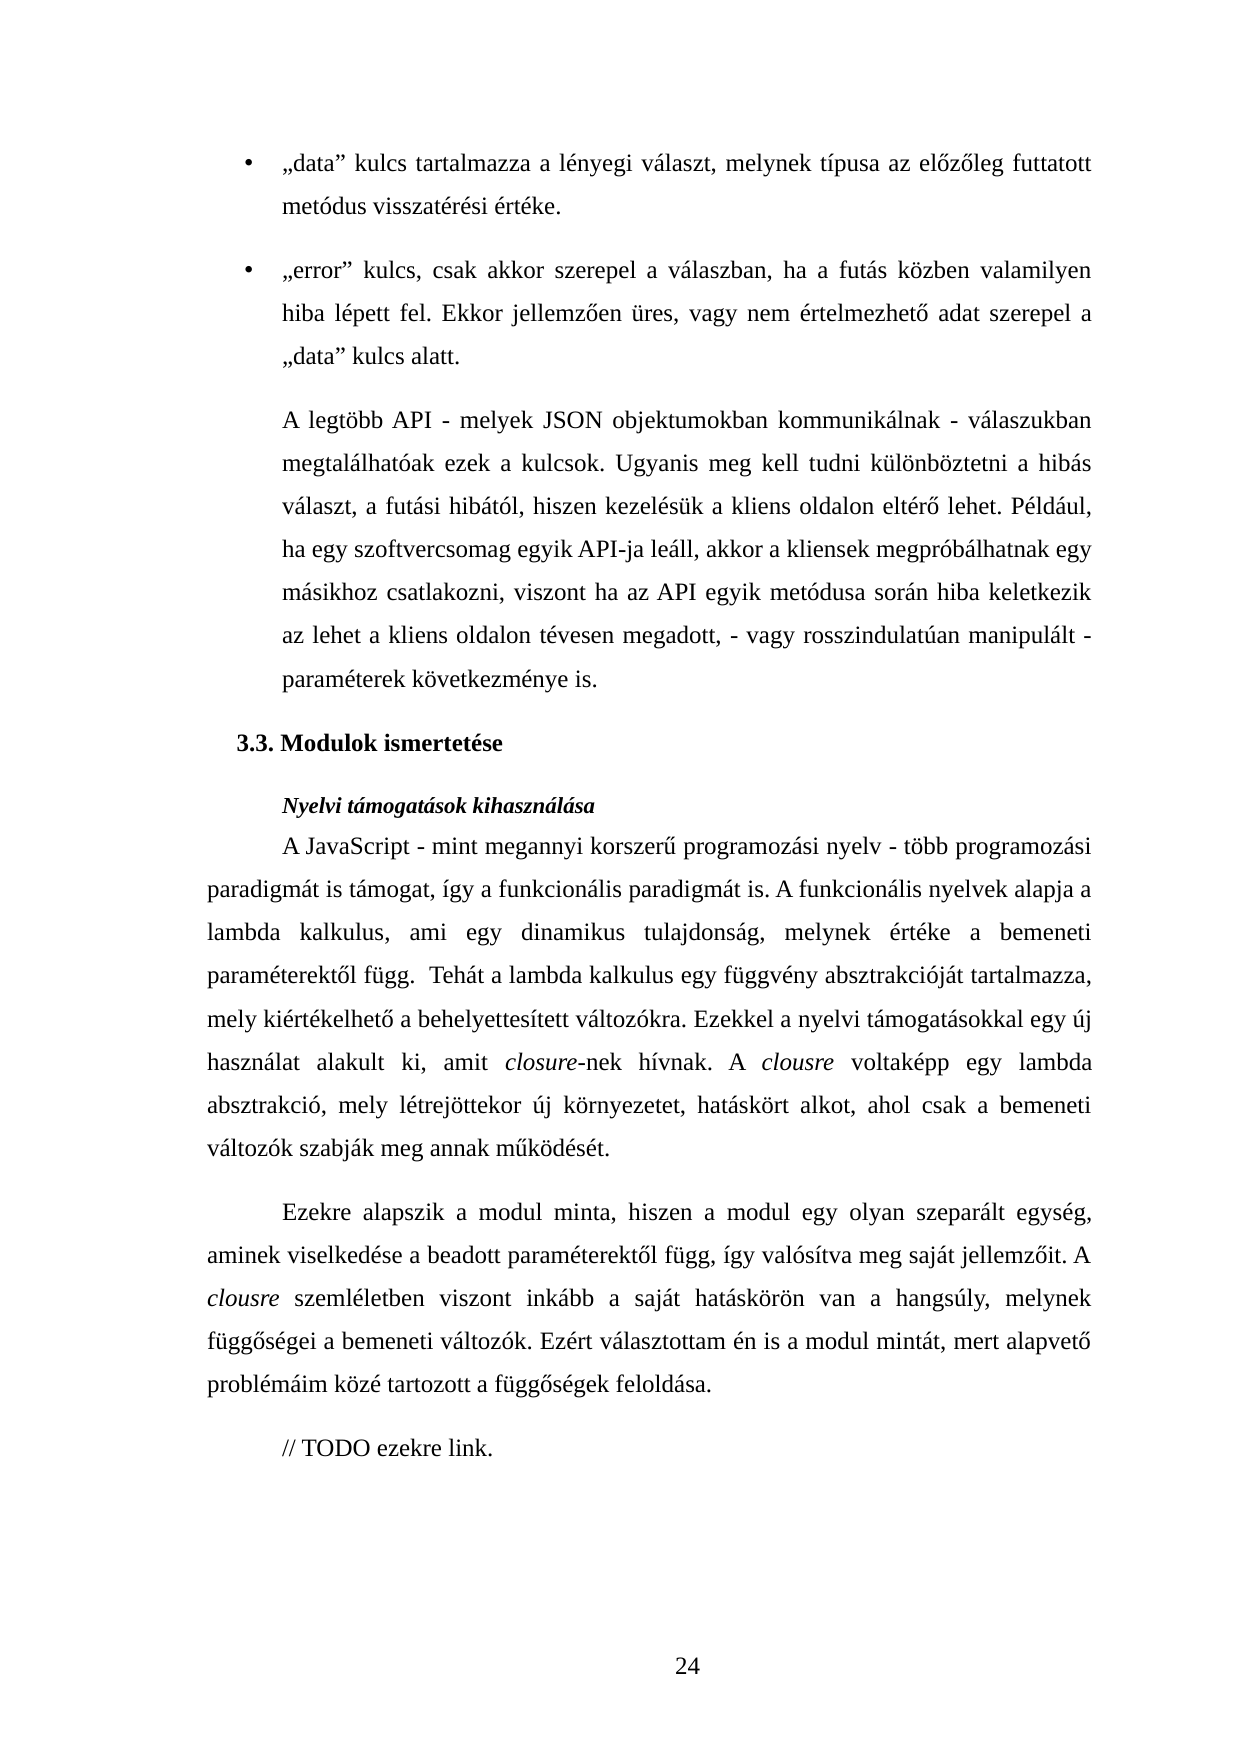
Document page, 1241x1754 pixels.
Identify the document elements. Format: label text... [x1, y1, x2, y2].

text Ezekre alapszik a modul minta, hiszen a modul egy olyan szeparált egység, aminek viselkedése a beadott paraméterektől függ, így valósítva meg saját jellemzőit. A clousre szemléletben viszont inkább a saját hatáskörön van a hangsúly, melynek függőségei a bemeneti változók. Ezért választottam én is a modul mintát, mert alapvető problémáim közé tartozott a függőségek feloldása. [207, 1197, 1092, 1398]
list A legtöbb API - melyek JSON objektumokban kommunikálnak - válaszukban megtalálhatóak ezek a kulcsok. Ugyanis meg kell tudni különböztetni a hibás választ, a futási hibától, hiszen kezelésük a kliens oldalon eltérő lehet. Például, ha egy szoftvercsomag egyik API-ja leáll, akkor a kliensek megpróbálhatnak egy másikhoz csatlakozni, viszont ha az API egyik metódusa során hiba keletkezik az lehet a kliens oldalon tévesen megadott, - vagy rosszindulatúan manipulált - paraméterek következménye is. [244, 405, 1092, 692]
text // TODO ezekre link. [207, 1433, 1092, 1462]
list „data” kulcs tartalmazza a lényegi választ, melynek típusa az előzőleg futtatott metódus visszatérési értéke. [244, 148, 1092, 219]
subtitle Nyelvi támogatások kihasználása [244, 792, 1092, 818]
list „error” kulcs, csak akkor szerepel a válaszban, ha a futás közben valamilyen hiba lépett fel. Ekkor jellemzően üres, vagy nem értelmezhető adat szerepel a „data” kulcs alatt. [244, 255, 1092, 370]
subtitle 3.3. Modulok ismertetése [207, 728, 1092, 756]
text A JavaScript - mint megannyi korszerű programozási nyelv - több programozási paradigmát is támogat, így a funkcionális paradigmát is. A funkcionális nyelvek alapja a lambda kalkulus, ami egy dinamikus tulajdonság, melynek értéke a bemeneti paraméterektől függ. Tehát a lambda kalkulus egy függvény absztrakcióját tartalmazza, mely kiértékelhető a behelyettesített változókra. Ezekkel a nyelvi támogatásokkal egy új használat alakult ki, amit closure-nek hívnak. A clousre voltaképp egy lambda absztrakció, mely létrejöttekor új környezetet, hatáskört alkot, ahol csak a bemeneti változók szabják meg annak működését. [207, 831, 1092, 1162]
